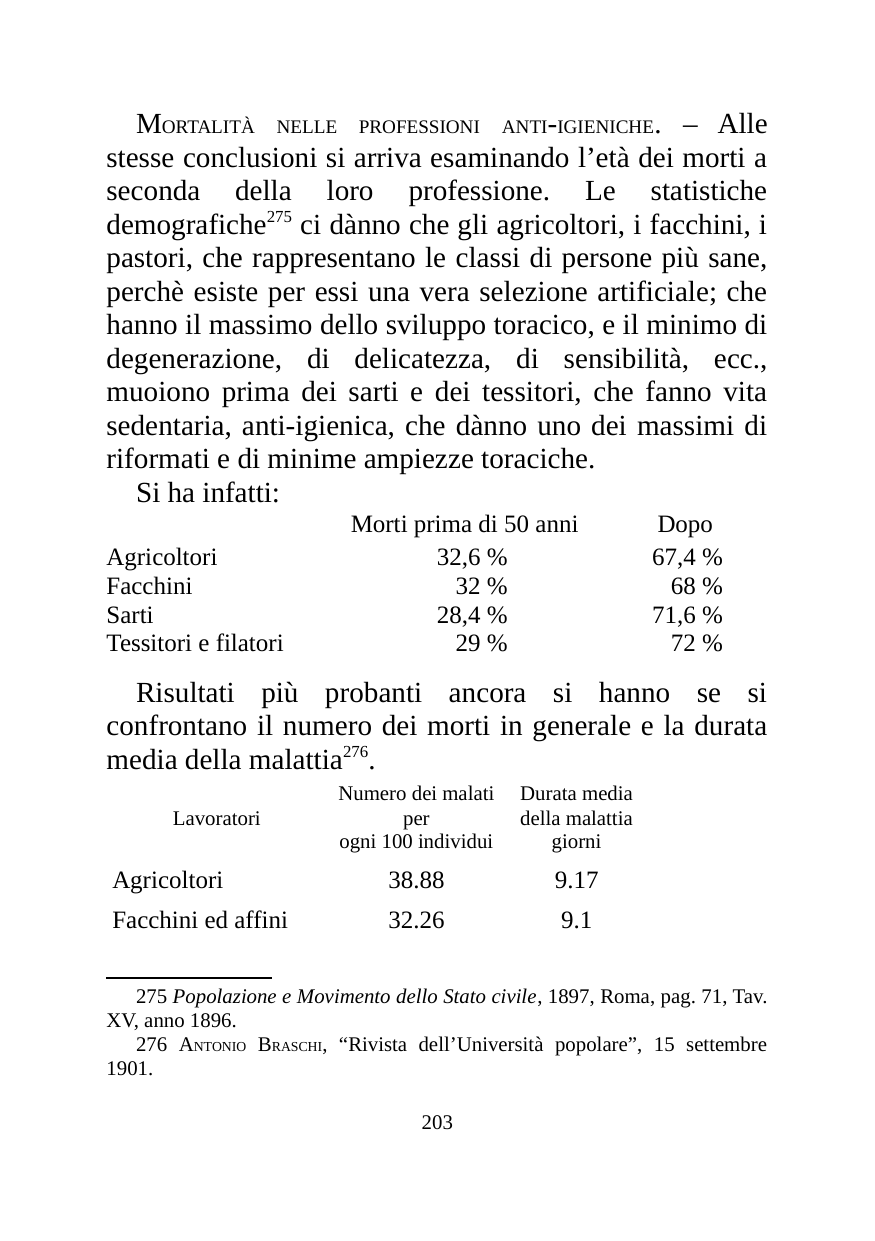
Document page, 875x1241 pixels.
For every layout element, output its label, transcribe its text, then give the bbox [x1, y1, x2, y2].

table_cell 29 % [327, 629, 602, 657]
table_cell 9,1 [505, 900, 647, 940]
table_header Numero dei malati per ogni 100 individui [327, 776, 505, 859]
table_cell 72 % [602, 629, 768, 657]
table_cell 32,26 [327, 900, 505, 940]
table_cell Sarti [106, 600, 327, 628]
table_cell 32 % [327, 571, 602, 600]
table_cell Facchini ed affini [106, 900, 327, 940]
table_cell Agricoltori [106, 859, 327, 899]
text Antonio Braschi, “Rivista dell’Università popolare”, 15 settembre 1901. [106, 1032, 768, 1080]
text Si ha infatti: [106, 475, 768, 509]
table_header Dopo [602, 509, 768, 542]
table_header Lavoratori [106, 776, 327, 859]
table_cell 68 % [602, 571, 768, 600]
text Mortalità nelle professioni anti-igieniche. – Alle stesse conclusioni si arriva esaminando l’età dei morti a seconda della loro professione. Le statistiche demografiche ci dànno che gli agricoltori, i facchini, i pastori, che rappresentano le classi di persone più sane, perchè esiste per essi una vera selezione artificiale; che hanno il massimo dello sviluppo toracico, e il minimo di degenerazione, di delicatezza, di sensibilità, ecc., muoiono prima dei sarti e dei tessitori, che fanno vita sedentaria, anti-igienica, che dànno uno dei massimi di riformati e di minime ampiezze toraciche. [106, 106, 768, 475]
table_cell 28,4 % [327, 600, 602, 628]
table_cell Agricoltori [106, 542, 327, 571]
table_header Morti prima di 50 anni [327, 509, 602, 542]
table_cell Tessitori e filatori [106, 629, 327, 657]
table_cell 67,4 % [602, 542, 768, 571]
table_cell 38,88 [327, 859, 505, 899]
table_cell 71,6 % [602, 600, 768, 628]
table_cell 9,17 [505, 859, 647, 899]
table_header Durata media della malattia giorni [505, 776, 647, 859]
text Popolazione e Movimento dello Stato civile, 1897, Roma, pag. 71, Tav. XV, anno 1896. [106, 984, 768, 1032]
table_cell Facchini [106, 571, 327, 600]
table_header [106, 509, 327, 542]
text Risultati più probanti ancora si hanno se si confrontano il numero dei morti in generale e la durata media della malattia. [106, 675, 768, 776]
table_cell 32,6 % [327, 542, 602, 571]
